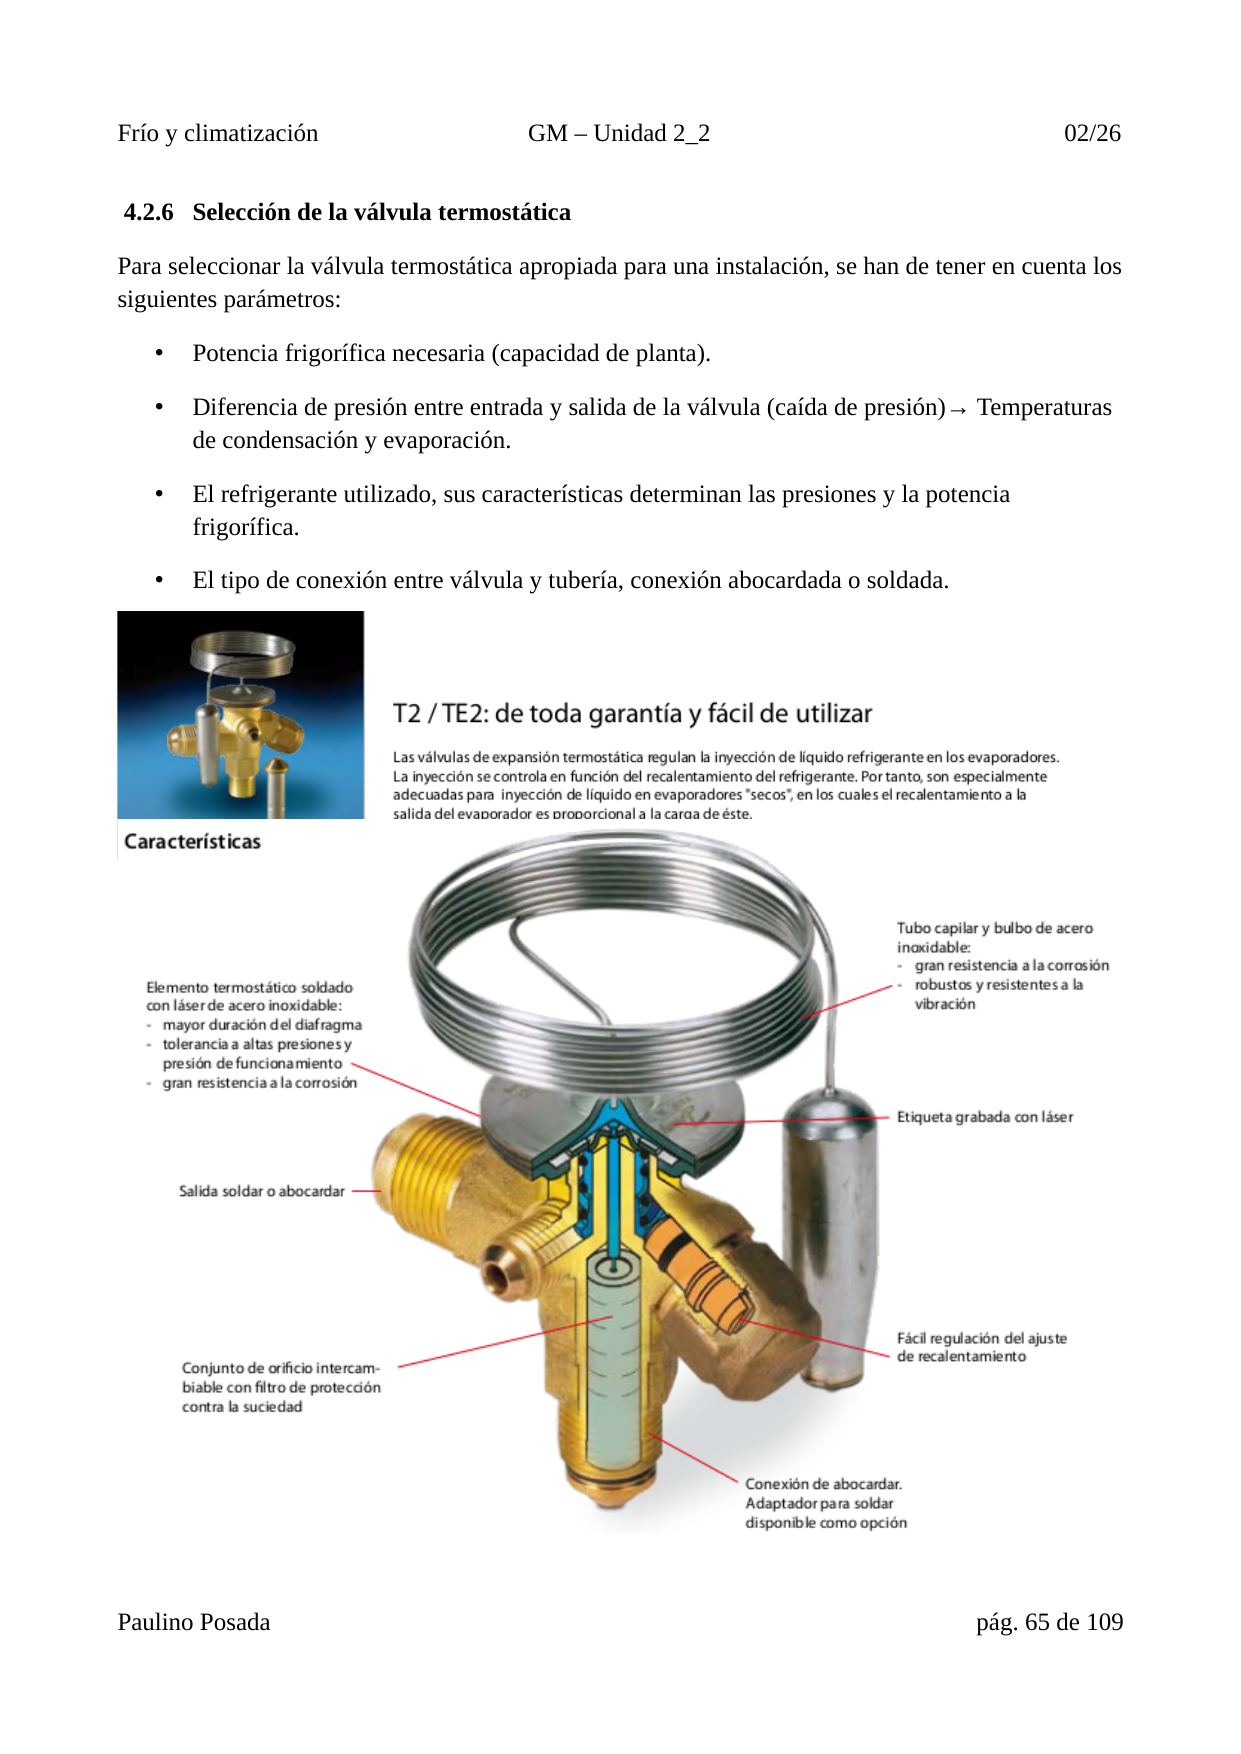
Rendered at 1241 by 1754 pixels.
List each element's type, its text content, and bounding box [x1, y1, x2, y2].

list El tipo de conexión entre válvula y tubería, conexión abocardada o soldada. [155, 566, 1123, 594]
list Diferencia de presión entre entrada y salida de la válvula (caída de presión)→ Temperaturas de condensación y evaporación. [155, 392, 1123, 453]
subtitle Selección de la válvula termostática [117, 197, 1123, 226]
text Para seleccionar la válvula termostática apropiada para una instalación, se han de tener en cuenta los siguientes parámetros: [117, 251, 1123, 313]
list El refrigerante utilizado, sus características determinan las presiones y la potencia frigorífica. [155, 479, 1123, 540]
picture [117, 611, 1122, 1534]
list Potencia frigorífica necesaria (capacidad de planta). [155, 338, 1123, 367]
